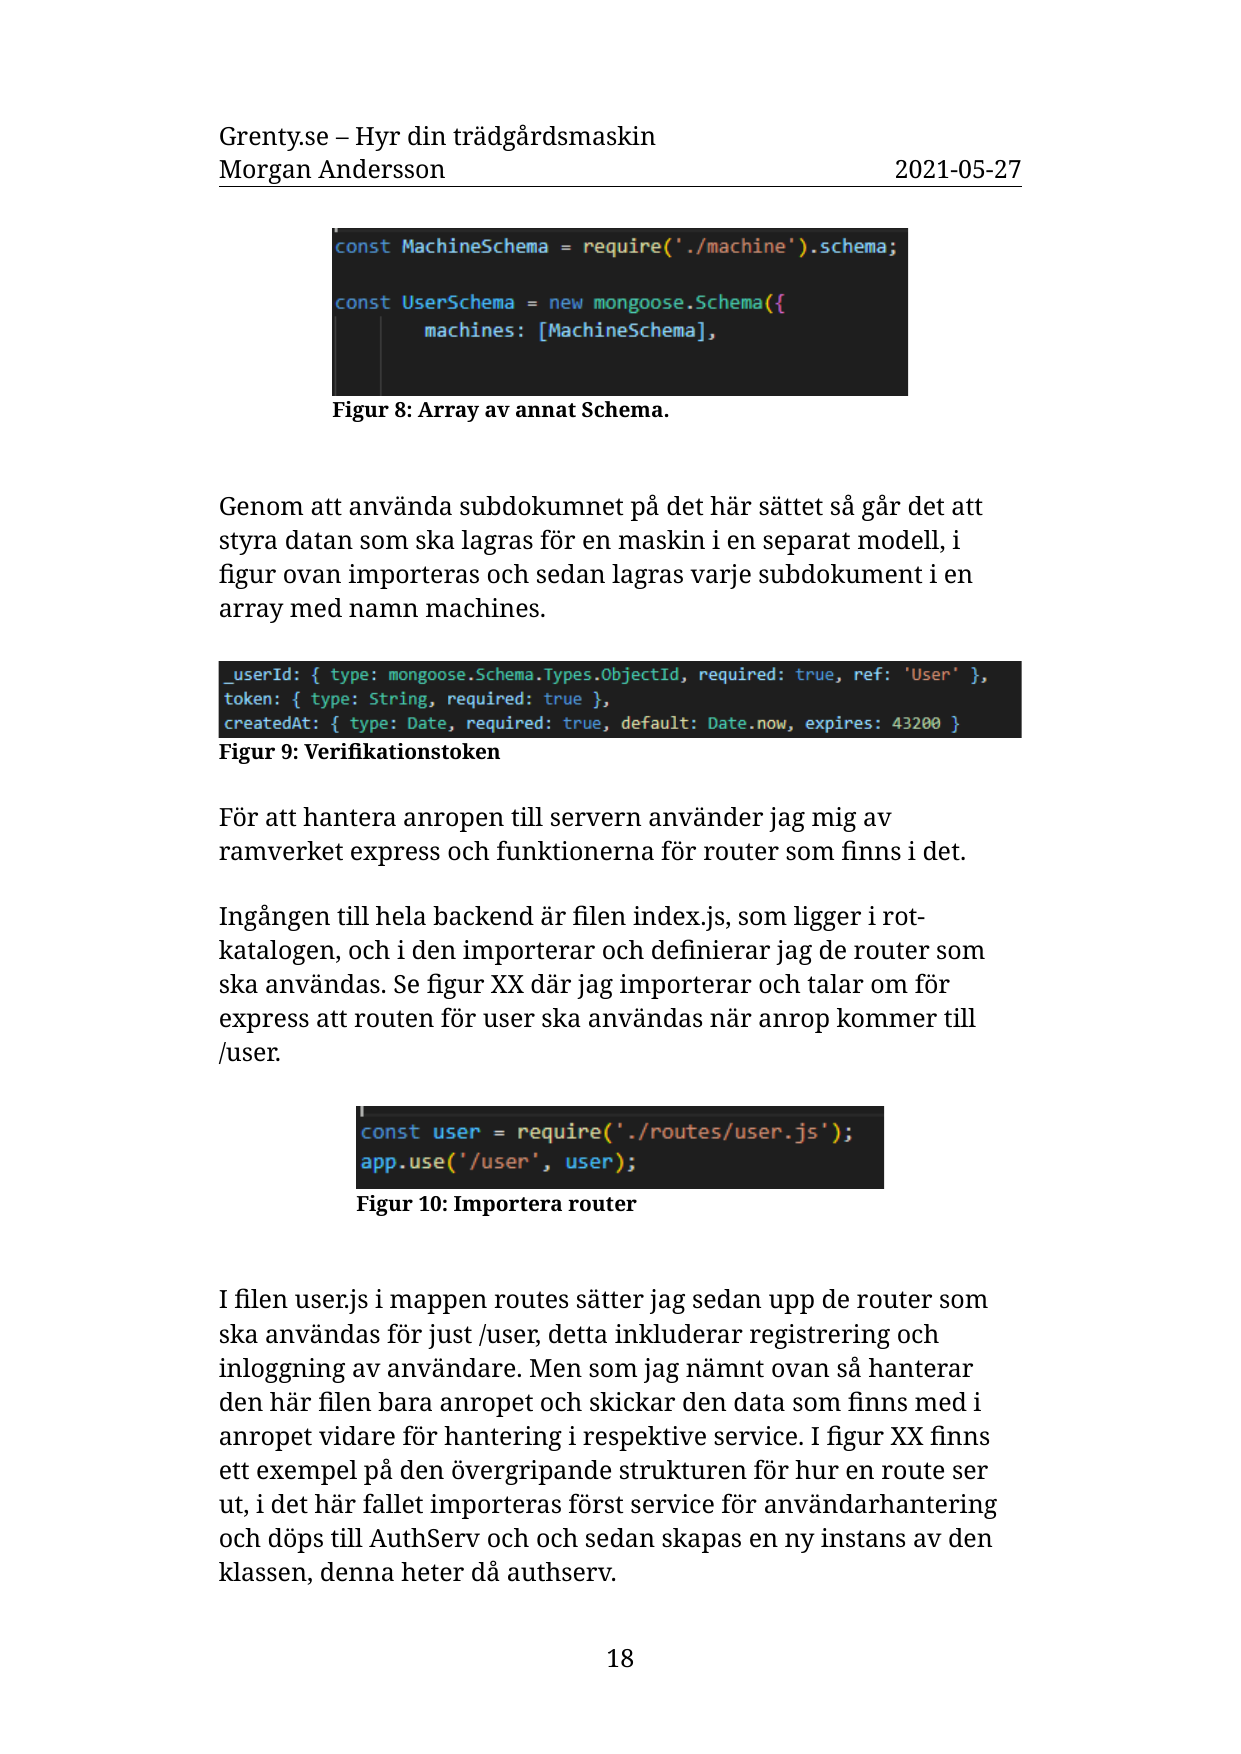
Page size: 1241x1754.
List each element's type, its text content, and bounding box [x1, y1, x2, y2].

picture [356, 1106, 885, 1189]
text För att hantera anropen till servern använder jag mig av ramverket express och funktionerna för router som finns i det. [218, 766, 1022, 868]
text Figur 9: Verifikationstoken [218, 738, 1022, 766]
picture [332, 228, 909, 396]
text Figur 10: Importera router [356, 1189, 884, 1217]
text Genom att använda subdokumnet på det här sättet så går det att styra datan som ska lagras för en maskin i en separat modell, i figur ovan importeras och sedan lagras varje subdokument i en array med namn machines. [218, 488, 1022, 624]
text Figur 8: Array av annat Schema. [332, 396, 908, 423]
text Ingången till hela backend är filen index.js, som ligger i rot-katalogen, och i den importerar och definierar jag de router som ska användas. Se figur XX där jag importerar och talar om för express att routen för user ska användas när anrop kommer till /user. [218, 898, 1022, 1069]
text I filen user.js i mappen routes sätter jag sedan upp de router som ska användas för just /user, detta inkluderar registrering och inloggning av användare. Men som jag nämnt ovan så hanterar den här filen bara anropet och skickar den data som finns med i anropet vidare för hantering i respektive service. I figur XX finns ett exempel på den övergripande strukturen för hur en route ser ut, i det här fallet importeras först service för användarhantering och döps till AuthServ och och sedan skapas en ny instans av den klassen, denna heter då authserv. [218, 1282, 1022, 1589]
picture [218, 661, 1022, 738]
text [218, 649, 1022, 661]
